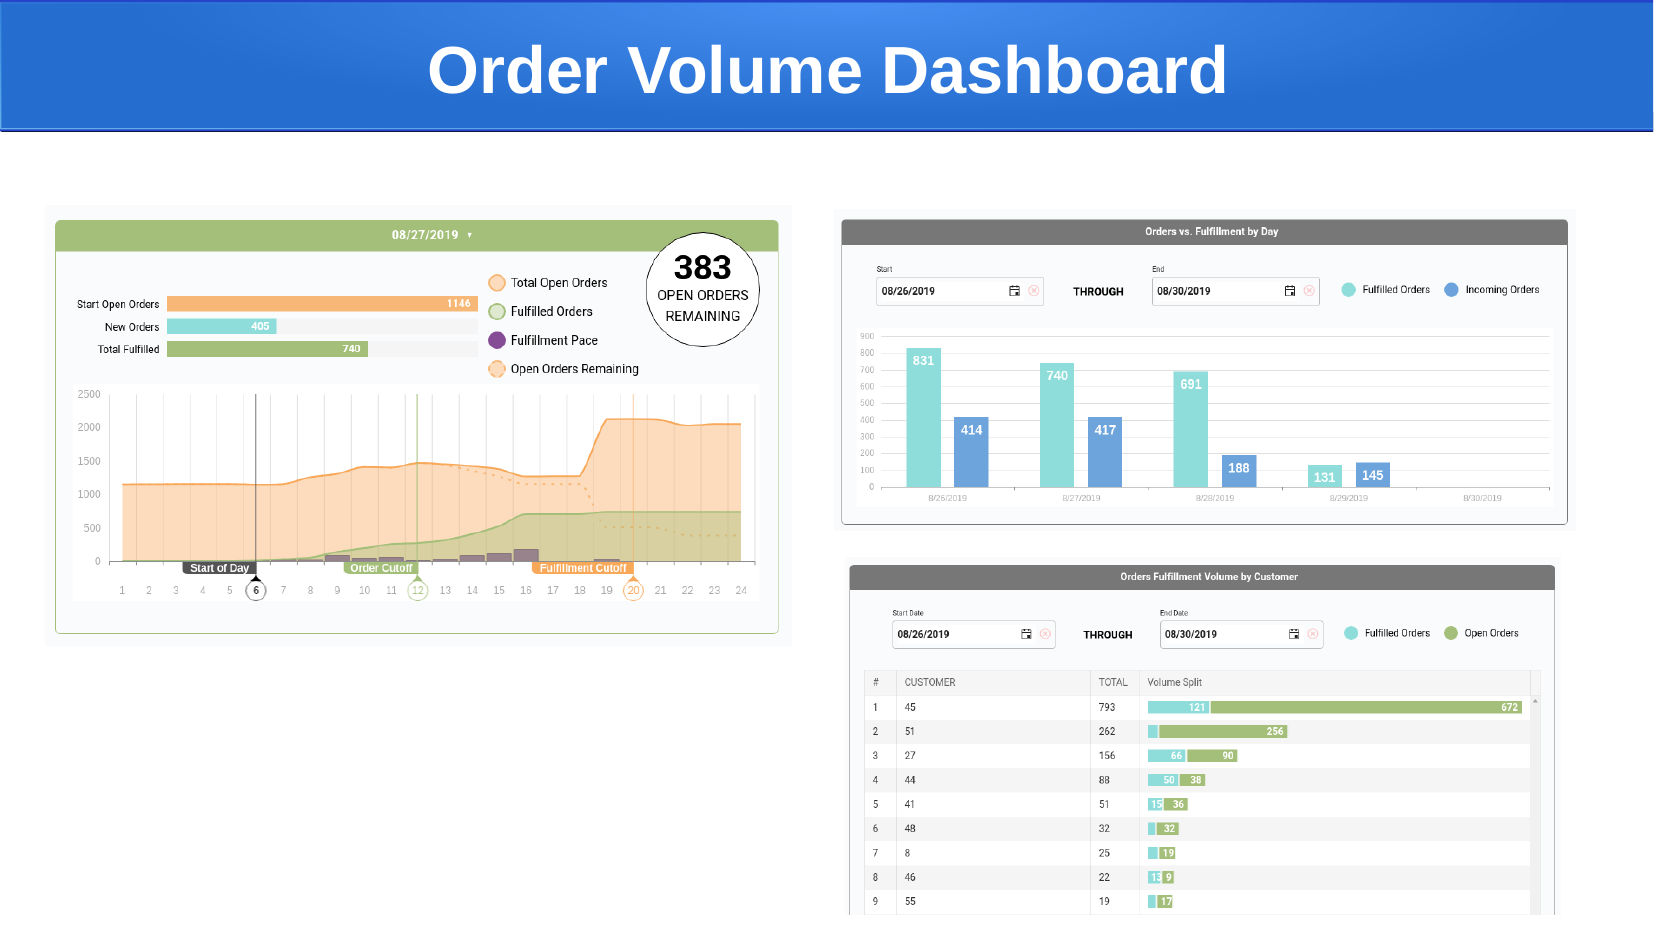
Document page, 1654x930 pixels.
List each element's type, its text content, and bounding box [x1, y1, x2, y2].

picture [834, 209, 1576, 531]
picture [45, 205, 792, 646]
title Order Volume Dashboard [82, 5, 1576, 135]
picture [845, 557, 1561, 916]
